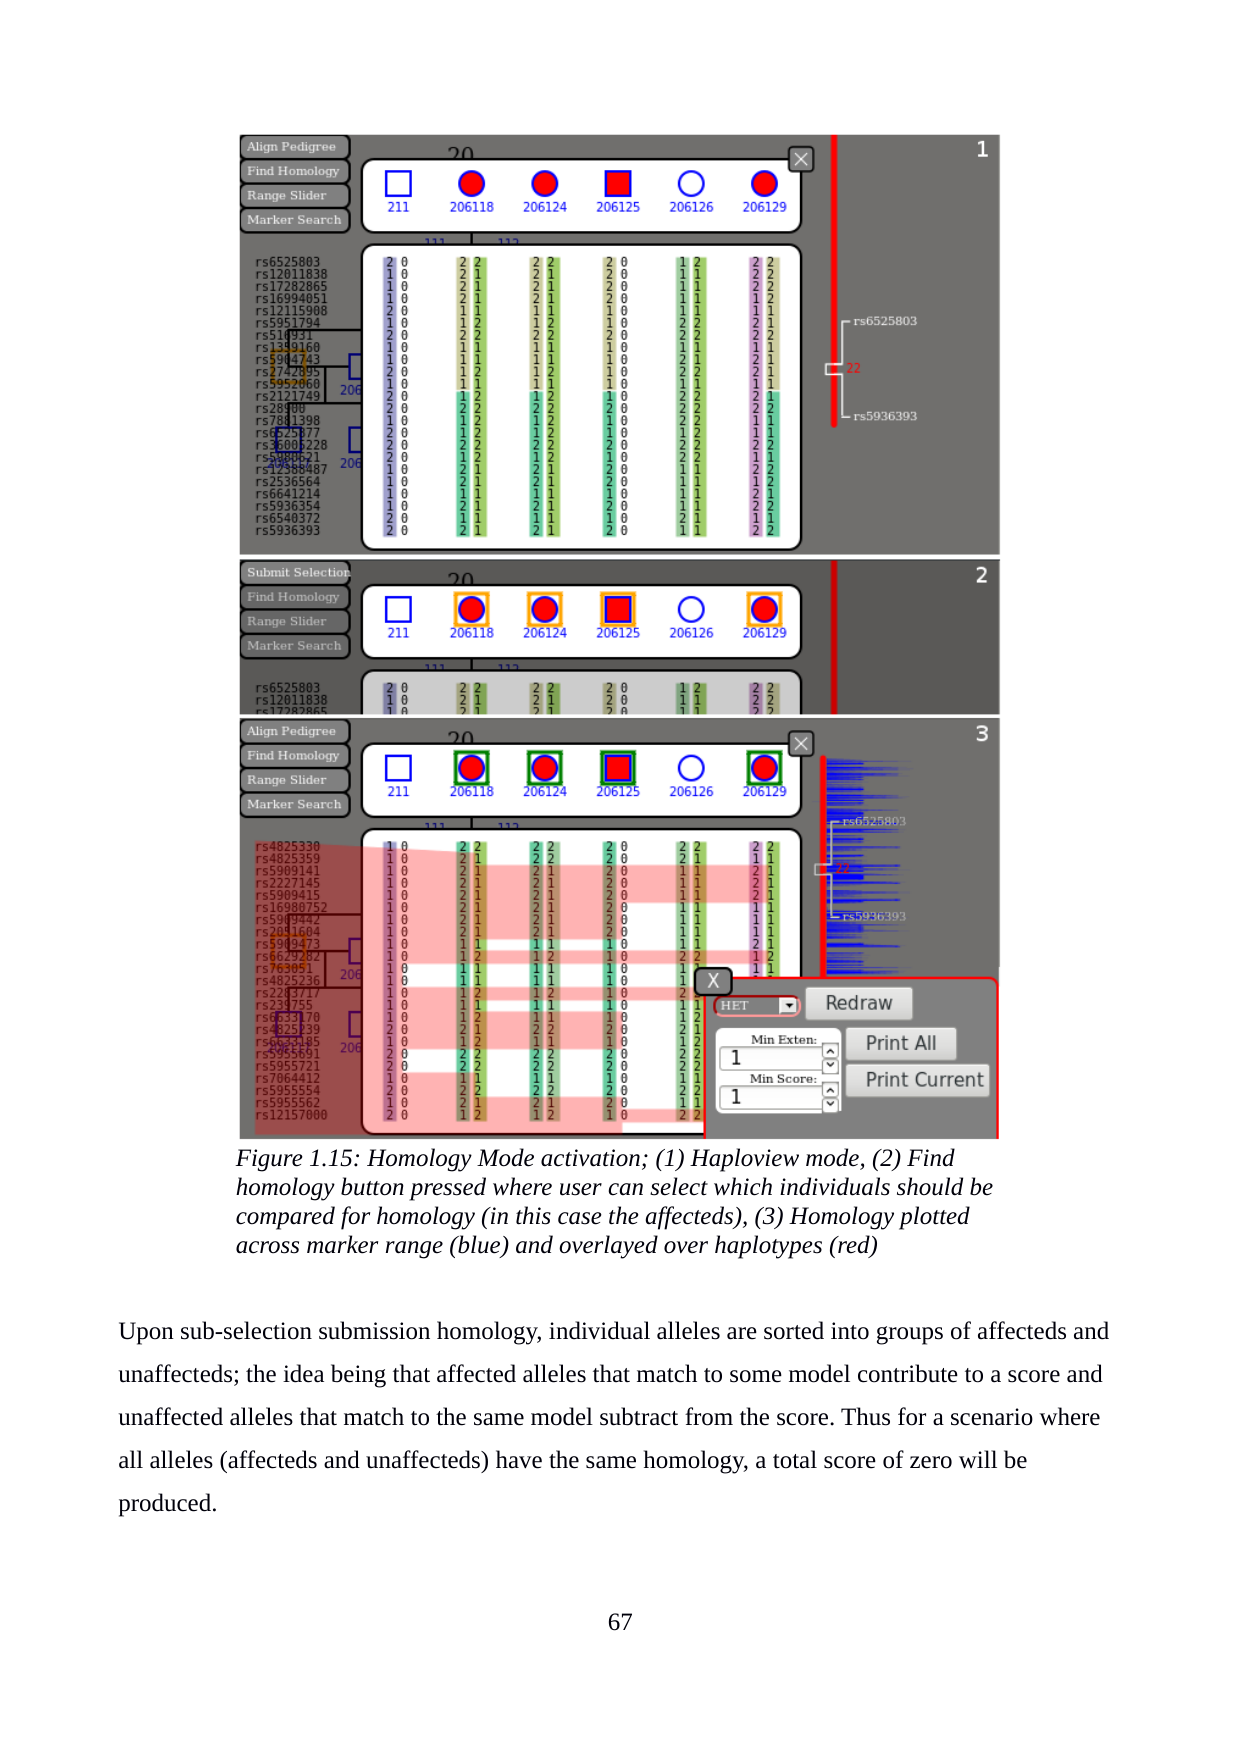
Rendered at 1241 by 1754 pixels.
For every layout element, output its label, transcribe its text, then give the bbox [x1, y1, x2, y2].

picture [235, 130, 1005, 1144]
text Upon sub-selection submission homology, individual alleles are sorted into groups of affecteds and unaffecteds; the idea being that affected alleles that match to some model contribute to a score and unaffected alleles that match to the same model subtract from the score. Thus for a scenario where all alleles (affecteds and unaffecteds) have the same homology, a total score of zero will be produced. [118, 1316, 1122, 1517]
text Figure 1.15: Homology Mode activation; (1) Haploview mode, (2) Find homology button pressed where user can select which individuals should be compared for homology (in this case the affecteds), (3) Homology plotted across marker range (blue) and overlayed over haplotypes (red) [236, 1144, 1005, 1258]
